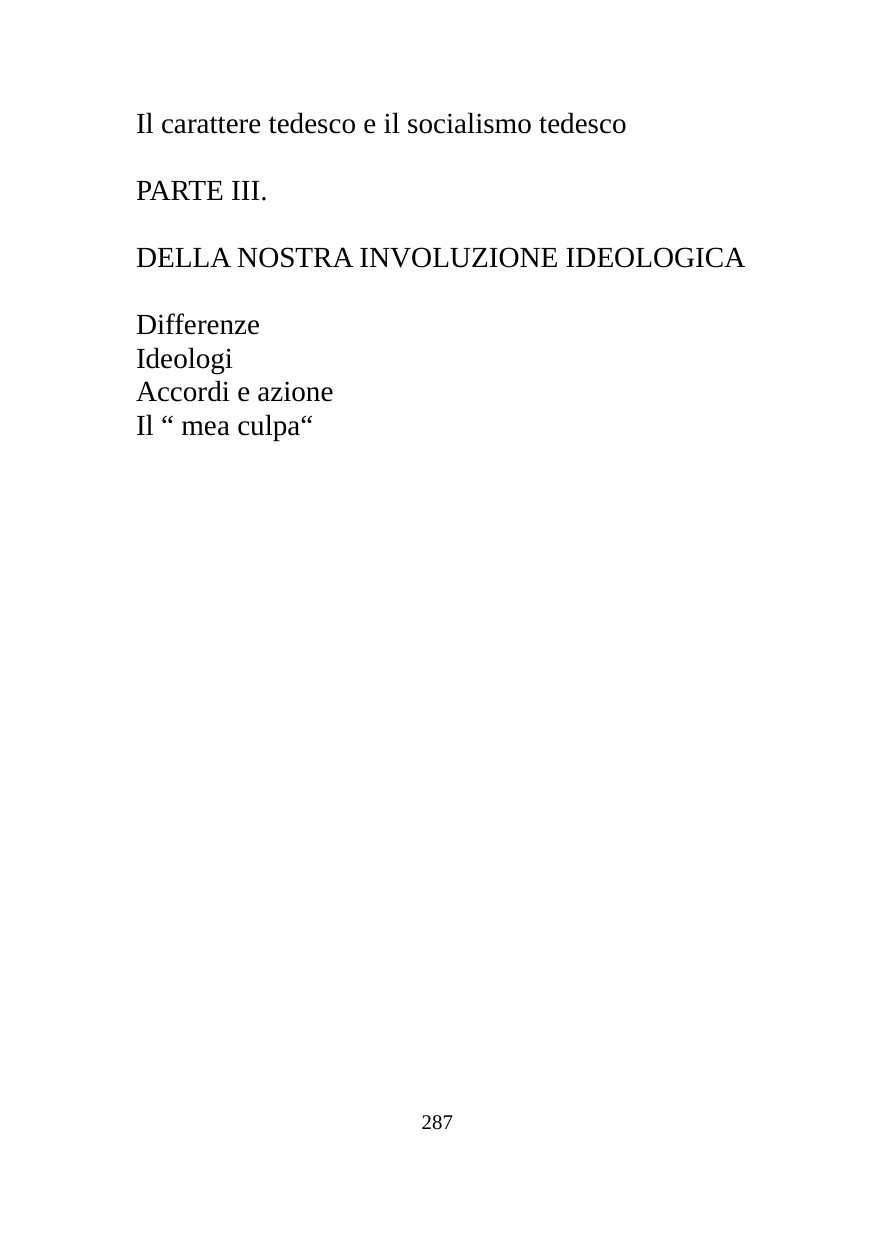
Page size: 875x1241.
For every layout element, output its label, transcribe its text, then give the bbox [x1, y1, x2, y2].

text DELLA NOSTRA INVOLUZIONE IDEOLOGICA [106, 240, 768, 274]
text Ideologi [106, 341, 768, 374]
text Il carattere tedesco e il socialismo tedesco [106, 106, 768, 140]
text Il “ mea culpa“ [106, 408, 768, 442]
text Differenze [106, 307, 768, 341]
text PARTE III. [106, 173, 768, 207]
text Accordi e azione [106, 374, 768, 408]
